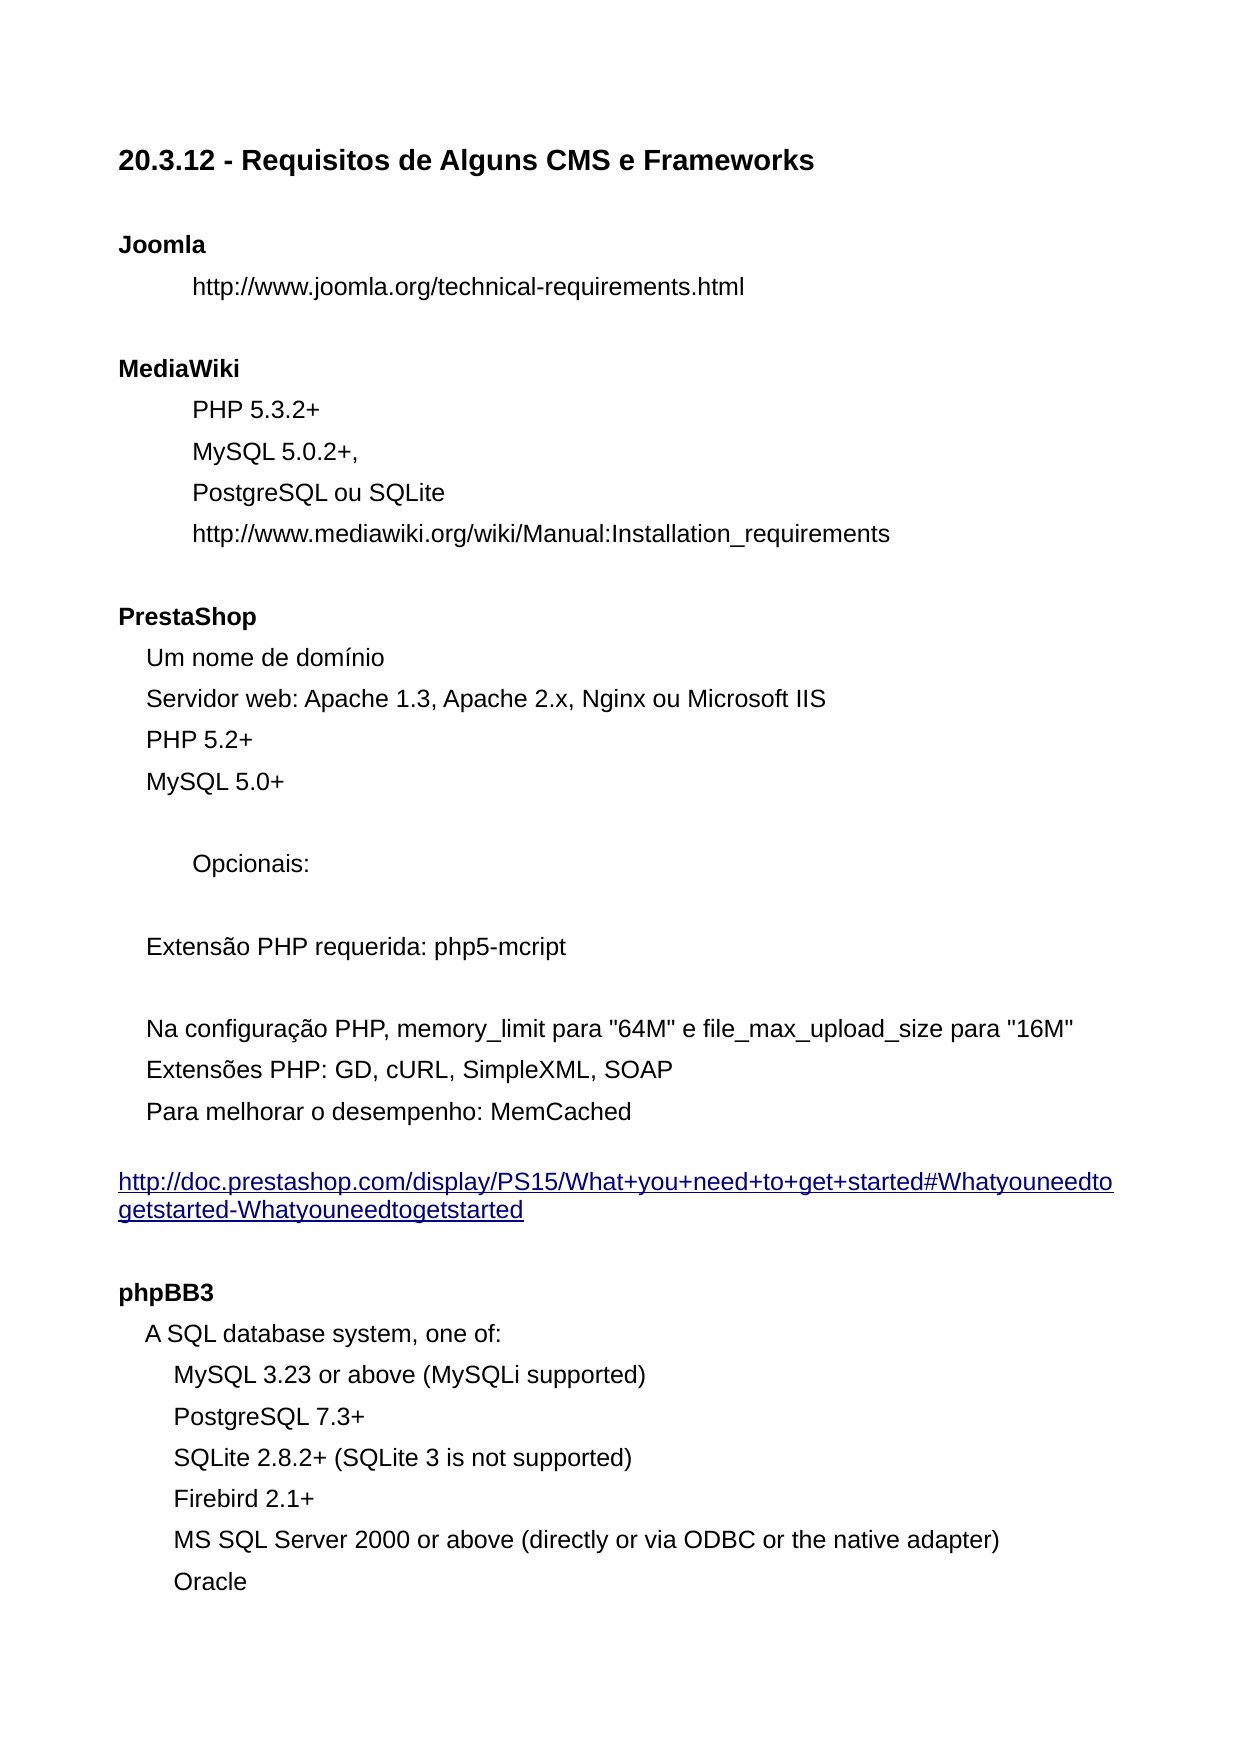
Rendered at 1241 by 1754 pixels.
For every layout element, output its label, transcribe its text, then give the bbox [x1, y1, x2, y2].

text SQLite 2.8.2+ (SQLite 3 is not supported) [118, 1443, 1122, 1472]
text Opcionais: [118, 849, 1122, 878]
text http://www.mediawiki.org/wiki/Manual:Installation_requirements [118, 519, 1122, 548]
text MediaWiki [118, 354, 1122, 383]
text Firebird 2.1+ [118, 1484, 1122, 1513]
text Joomla [118, 230, 1122, 259]
text PostgreSQL 7.3+ [118, 1402, 1122, 1430]
text Extensão PHP requerida: php5-mcript [118, 932, 1122, 960]
text PostgreSQL ou SQLite [118, 478, 1122, 507]
text phpBB3 [118, 1278, 1122, 1307]
text Na configuração PHP, memory_limit para "64M" e file_max_upload_size para "16M" [118, 1014, 1122, 1043]
text PHP 5.3.2+ [118, 395, 1122, 424]
text Extensões PHP: GD, cURL, SimpleXML, SOAP [118, 1055, 1122, 1084]
text Para melhorar o desempenho: MemCached [118, 1097, 1122, 1125]
text MS SQL Server 2000 or above (directly or via ODBC or the native adapter) [118, 1525, 1122, 1554]
text Servidor web: Apache 1.3, Apache 2.x, Nginx ou Microsoft IIS [118, 684, 1122, 713]
text PrestaShop [118, 602, 1122, 630]
text http://www.joomla.org/technical-requirements.html [118, 272, 1122, 300]
text Oracle [118, 1567, 1122, 1595]
text A SQL database system, one of: [118, 1319, 1122, 1348]
text Um nome de domínio [118, 643, 1122, 672]
text http://doc.prestashop.com/display/PS15/What+you+need+to+get+started#Whatyouneedtogetstarted-Whatyouneedtogetstarted [118, 1138, 1122, 1224]
subtitle 20.3.12 - Requisitos de Alguns CMS e Frameworks [118, 143, 1122, 177]
text MySQL 5.0+ [118, 767, 1122, 795]
text PHP 5.2+ [118, 725, 1122, 754]
text MySQL 3.23 or above (MySQLi supported) [118, 1360, 1122, 1389]
text MySQL 5.0.2+, [118, 437, 1122, 465]
